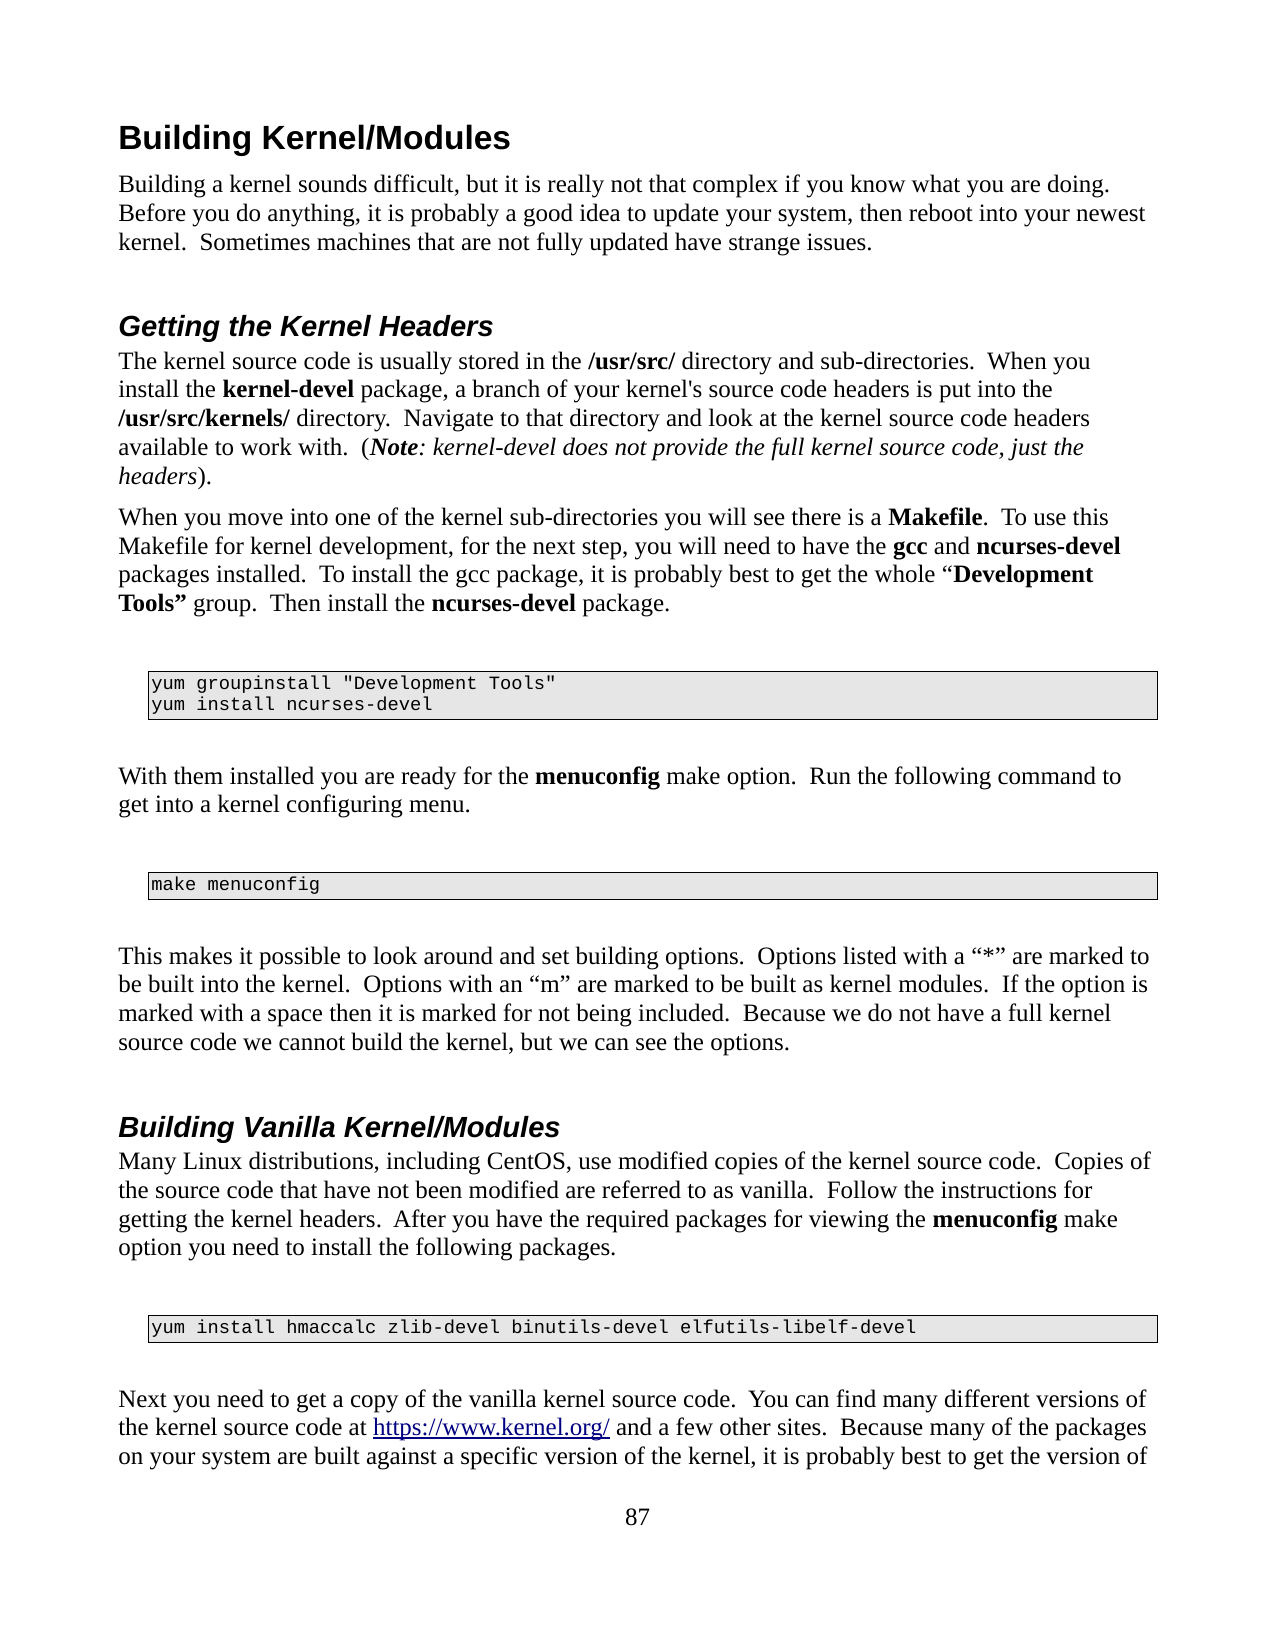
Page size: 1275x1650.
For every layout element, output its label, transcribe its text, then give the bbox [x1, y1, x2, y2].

text When you move into one of the kernel sub-directories you will see there is a Makefile. To use this Makefile for kernel development, for the next step, you will need to have the gcc and ncurses-devel packages installed. To install the gcc package, it is probably best to get the whole “Development Tools” group. Then install the ncurses-devel package. [118, 502, 1157, 617]
subtitle Building Kernel/Modules [118, 118, 1157, 157]
text Building a kernel sounds difficult, but it is really not that complex if you know what you are doing. Before you do anything, it is probably a good idea to update your system, then reboot into your newest kernel. Sometimes machines that are not fully updated have strange issues. [118, 169, 1157, 256]
text make menuconfig [149, 873, 1157, 899]
subtitle Getting the Kernel Headers [118, 309, 1157, 343]
text Next you need to get a copy of the vanilla kernel source code. You can find many different versions of the kernel source code at https://www.kernel.org/ and a few other sites. Because many of the packages on your system are built against a specific version of the kernel, it is probably best to get the version of [118, 1384, 1157, 1470]
text yum install ncurses-devel [149, 692, 1157, 719]
text This makes it possible to look around and set building options. Options listed with a “*” are marked to be built into the kernel. Options with an “m” are marked to be built as kernel modules. If the option is marked with a space then it is marked for not being included. Because we do not have a full kernel source code we cannot build the kernel, but we can see the options. [118, 941, 1157, 1056]
subtitle Building Vanilla Kernel/Modules [118, 1109, 1157, 1143]
text yum groupinstall "Development Tools" [149, 672, 1157, 692]
text With them installed you are ready for the menuconfig make option. Run the following command to get into a kernel configuring menu. [118, 761, 1157, 818]
text Many Linux distributions, including CentOS, use modified copies of the kernel source code. Copies of the source code that have not been modified are referred to as vanilla. Follow the instructions for getting the kernel headers. After you have the required packages for viewing the menuconfig make option you need to install the following packages. [118, 1146, 1157, 1261]
text The kernel source code is usually stored in the /usr/src/ directory and sub-directories. When you install the kernel-devel package, a branch of your kernel's source code headers is put into the /usr/src/kernels/ directory. Navigate to that directory and look at the kernel source code headers available to work with. (Note: kernel-devel does not provide the full kernel source code, just the headers). [118, 346, 1157, 489]
text yum install hmaccalc zlib-devel binutils-devel elfutils-libelf-devel [149, 1316, 1157, 1342]
